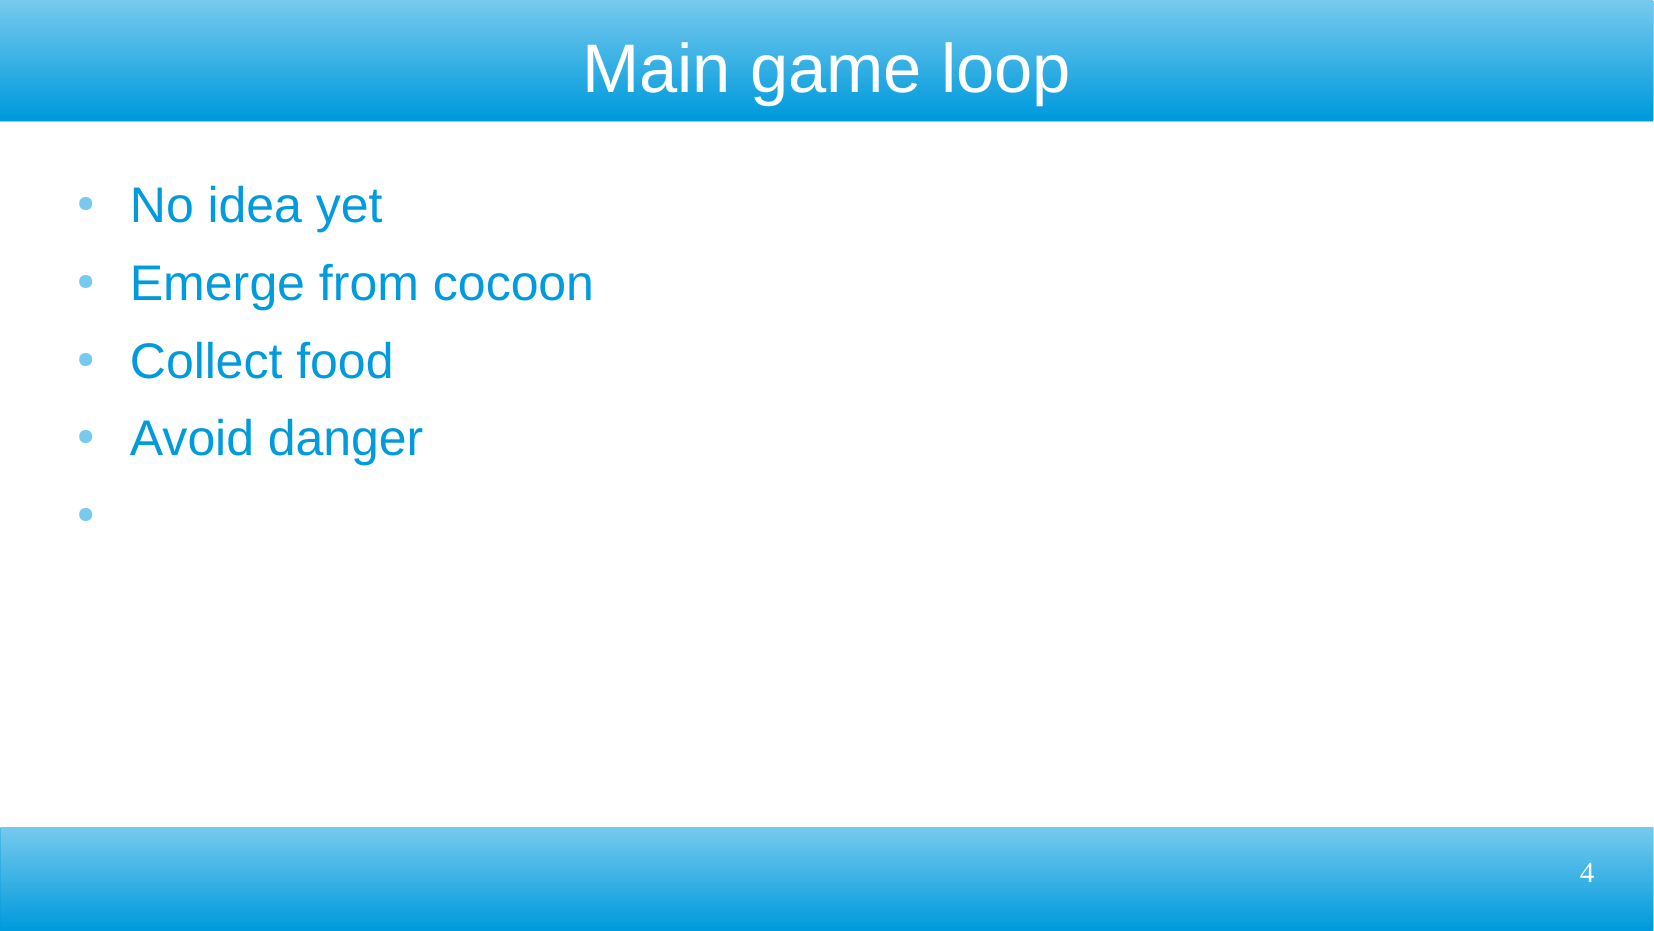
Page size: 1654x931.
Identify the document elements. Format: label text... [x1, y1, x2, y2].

title Main game loop [59, 29, 1595, 108]
list No idea yet Emerge from cocoon Collect food Avoid danger [59, 177, 1595, 768]
